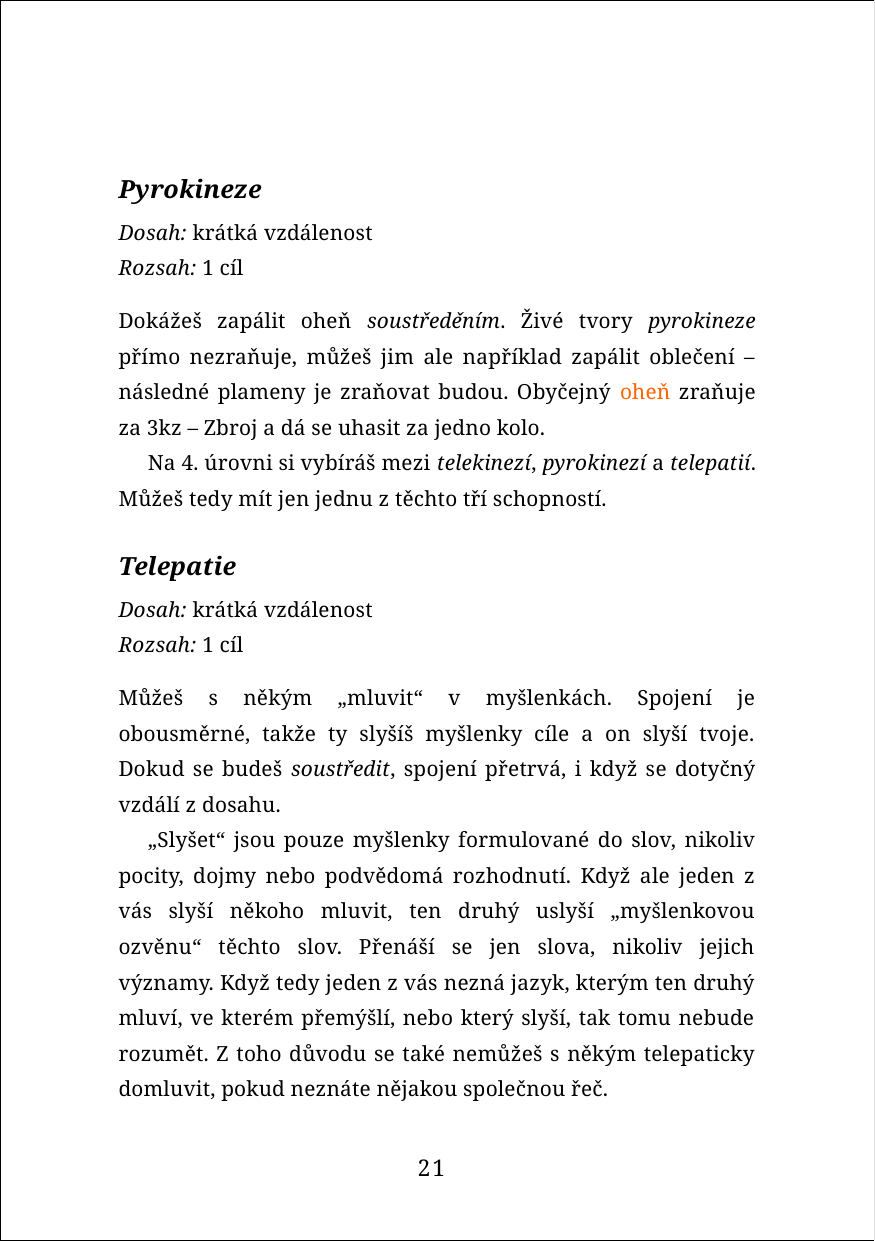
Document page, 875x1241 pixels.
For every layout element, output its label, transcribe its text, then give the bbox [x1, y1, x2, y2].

text Dosah: krátká vzdálenost Rozsah: 1 cíl [118, 218, 756, 282]
subtitle Pyrokineze [118, 172, 756, 206]
text Dosah: krátká vzdálenost Rozsah: 1 cíl [118, 595, 756, 659]
subtitle Telepatie [118, 549, 756, 583]
text Můžeš s někým „mluvit“ v myšlenkách. Spojení je obousměrné, takže ty slyšíš myšlenky cíle a on slyší tvoje. Dokud se budeš soustředit, spojení přetrvá, i když se dotyčný vzdálí z dosahu. „Slyšet“ jsou pouze myšlenky formulované do slov, nikoliv pocity, dojmy nebo podvědomá rozhodnutí. Když ale jeden z vás slyší někoho mluvit, ten druhý uslyší „myšlenkovou ozvěnu“ těchto slov. Přenáší se jen slova, nikoliv jejich významy. Když tedy jeden z vás nezná jazyk, kterým ten druhý mluví, ve kterém přemýšlí, nebo který slyší, tak tomu nebude rozumět. Z toho důvodu se také nemůžeš s někým telepaticky domluvit, pokud neznáte nějakou společnou řeč. [118, 683, 756, 1103]
text Dokážeš zapálit oheň soustředěním. Živé tvory pyrokineze přímo nezraňuje, můžeš jim ale například zapálit oblečení – následné plameny je zraňovat budou. Obyčejný oheň zraňuje za 3kz – Zbroj a dá se uhasit za jedno kolo. Na 4. úrovni si vybíráš mezi telekinezí, pyrokinezí a telepatií. Můžeš tedy mít jen jednu z těchto tří schopností. [118, 306, 756, 512]
